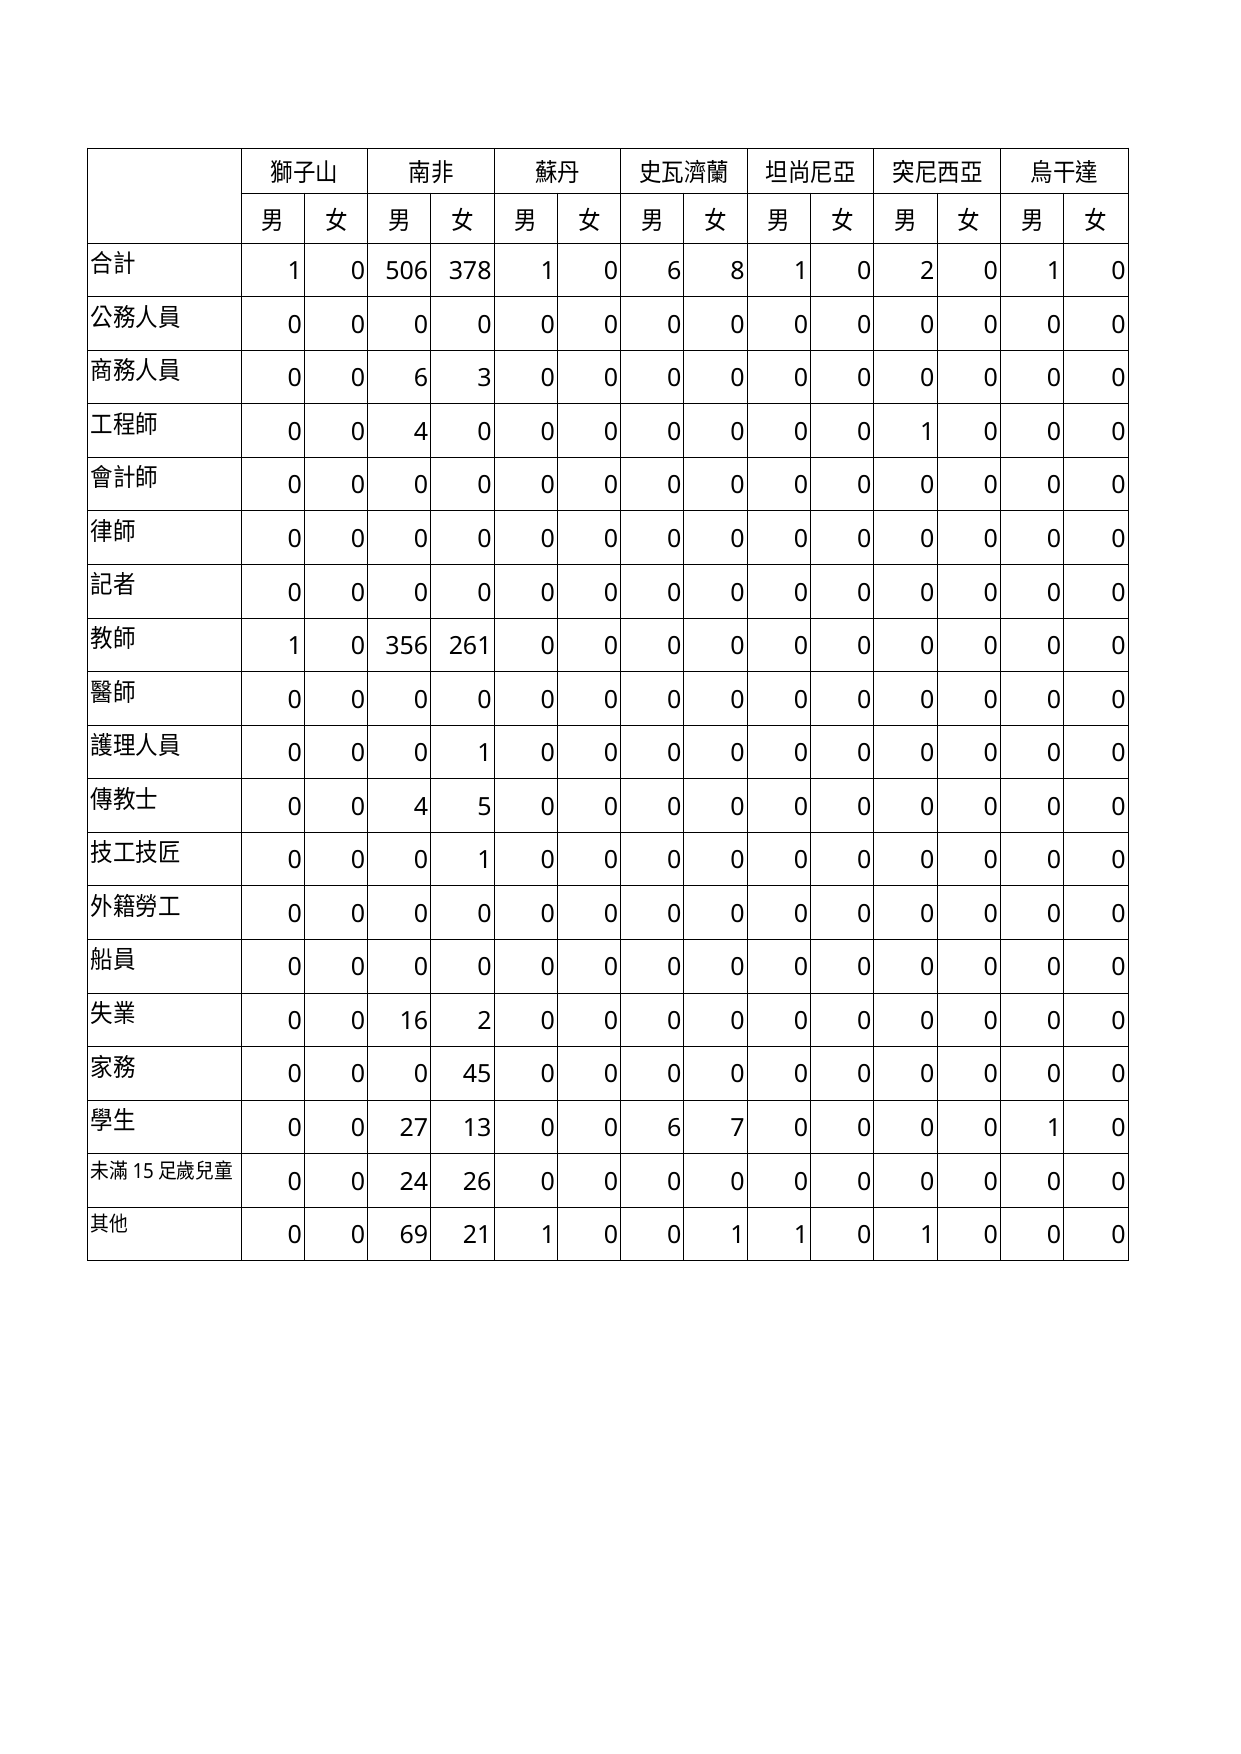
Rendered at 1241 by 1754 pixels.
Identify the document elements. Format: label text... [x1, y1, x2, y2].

table_cell 4 [368, 404, 430, 457]
table_cell 1 [684, 1208, 747, 1260]
table_cell 商務人員 [88, 351, 241, 403]
table_cell 0 [811, 511, 873, 564]
table_cell 0 [495, 1101, 557, 1153]
table_cell 0 [938, 458, 1000, 510]
table_cell 0 [305, 1101, 367, 1153]
table_cell 0 [1064, 1208, 1128, 1260]
table_cell 0 [811, 1154, 873, 1207]
table_cell 0 [305, 565, 367, 617]
table_cell 0 [684, 1047, 747, 1099]
table_cell 506 [368, 244, 430, 296]
table_cell 0 [305, 994, 367, 1046]
table_cell 0 [242, 297, 304, 350]
table_cell 0 [495, 619, 557, 671]
table_cell 0 [684, 351, 747, 403]
table_cell 0 [938, 565, 1000, 617]
table_cell 0 [431, 940, 494, 992]
table_cell 0 [495, 672, 557, 724]
table_cell 0 [621, 1047, 683, 1099]
table_cell 0 [305, 404, 367, 457]
table_cell 0 [368, 1047, 430, 1099]
table_cell 0 [1064, 833, 1128, 885]
table_cell 0 [748, 565, 810, 617]
table_cell 0 [1001, 779, 1063, 832]
table_cell 0 [242, 994, 304, 1046]
table_cell 0 [431, 565, 494, 617]
table_cell 0 [1064, 779, 1128, 832]
table_cell 0 [495, 994, 557, 1046]
table_cell 0 [621, 619, 683, 671]
table_cell 1 [874, 404, 937, 457]
table_cell 0 [558, 244, 620, 296]
table_cell 0 [242, 833, 304, 885]
table_header 南非 [368, 149, 494, 193]
table_cell 0 [811, 726, 873, 778]
table_cell 0 [811, 994, 873, 1046]
table_cell 0 [305, 1154, 367, 1207]
table_cell 0 [305, 619, 367, 671]
table_cell 0 [558, 511, 620, 564]
table_cell 0 [1001, 886, 1063, 939]
table_cell 0 [558, 1208, 620, 1260]
table_cell 0 [1001, 672, 1063, 724]
table_cell 0 [242, 404, 304, 457]
table_cell 0 [1064, 940, 1128, 992]
table_cell 0 [621, 779, 683, 832]
table_cell 0 [242, 1154, 304, 1207]
table_cell 0 [305, 458, 367, 510]
table_cell 0 [874, 458, 937, 510]
table_cell 0 [938, 511, 1000, 564]
table_cell 69 [368, 1208, 430, 1260]
table_cell 0 [621, 726, 683, 778]
table_cell 0 [938, 940, 1000, 992]
table_cell 0 [558, 1154, 620, 1207]
table_cell 0 [684, 886, 747, 939]
table_cell 女 [558, 194, 620, 243]
table_cell 16 [368, 994, 430, 1046]
table_cell 0 [748, 1101, 810, 1153]
table_cell 女 [938, 194, 1000, 243]
table_header 坦尚尼亞 [748, 149, 873, 193]
table_cell 13 [431, 1101, 494, 1153]
table_cell 0 [938, 672, 1000, 724]
table_cell 0 [621, 511, 683, 564]
table_cell 0 [1001, 351, 1063, 403]
table_cell 技工技匠 [88, 833, 241, 885]
table_cell 0 [811, 404, 873, 457]
table_cell 6 [621, 244, 683, 296]
table_cell 0 [305, 833, 367, 885]
table_cell 0 [1001, 994, 1063, 1046]
table_cell 0 [684, 726, 747, 778]
table_cell 0 [495, 779, 557, 832]
table_cell 0 [1001, 458, 1063, 510]
table_cell 0 [495, 833, 557, 885]
table_cell 船員 [88, 940, 241, 992]
table_cell 8 [684, 244, 747, 296]
table_cell 0 [811, 886, 873, 939]
table_cell 0 [558, 779, 620, 832]
table_cell 0 [1064, 994, 1128, 1046]
table_cell 0 [621, 886, 683, 939]
table_cell 0 [558, 940, 620, 992]
table_cell 未滿15足歲兒童 [88, 1154, 241, 1207]
table_cell 261 [431, 619, 494, 671]
table_cell 0 [305, 779, 367, 832]
table_cell 0 [874, 565, 937, 617]
table_cell 0 [748, 297, 810, 350]
table_cell 1 [242, 244, 304, 296]
table_cell 0 [305, 511, 367, 564]
table_cell 26 [431, 1154, 494, 1207]
table_cell 0 [684, 511, 747, 564]
table_cell 0 [558, 1047, 620, 1099]
table_cell 女 [684, 194, 747, 243]
table_cell 0 [558, 672, 620, 724]
table_cell 0 [874, 297, 937, 350]
table_cell 0 [621, 297, 683, 350]
table_cell 0 [621, 351, 683, 403]
table_cell 0 [938, 351, 1000, 403]
table_cell 0 [1064, 565, 1128, 617]
table_cell 0 [1001, 1208, 1063, 1260]
table_header 烏干達 [1001, 149, 1128, 193]
table_cell 0 [305, 672, 367, 724]
table_cell 24 [368, 1154, 430, 1207]
table_cell 0 [495, 297, 557, 350]
table_cell 0 [1064, 1047, 1128, 1099]
table_cell 0 [368, 297, 430, 350]
table_header [88, 149, 241, 243]
table_cell 公務人員 [88, 297, 241, 350]
table_cell 0 [305, 351, 367, 403]
table_cell 0 [1064, 404, 1128, 457]
table_cell 律師 [88, 511, 241, 564]
table_cell 0 [368, 886, 430, 939]
table_cell 0 [874, 940, 937, 992]
table_cell 男 [621, 194, 683, 243]
table_cell 護理人員 [88, 726, 241, 778]
table_cell 0 [558, 297, 620, 350]
table_cell 0 [938, 244, 1000, 296]
table_cell 0 [748, 779, 810, 832]
table_cell 378 [431, 244, 494, 296]
table_cell 0 [748, 726, 810, 778]
table_cell 5 [431, 779, 494, 832]
table_cell 0 [1001, 1047, 1063, 1099]
table_cell 0 [748, 404, 810, 457]
table_cell 0 [558, 404, 620, 457]
table_cell 0 [938, 1208, 1000, 1260]
table_cell 0 [684, 1154, 747, 1207]
table_cell 1 [874, 1208, 937, 1260]
table_cell 0 [368, 833, 430, 885]
table_cell 0 [495, 940, 557, 992]
table_cell 男 [748, 194, 810, 243]
table_cell 0 [938, 1047, 1000, 1099]
table_cell 0 [495, 458, 557, 510]
table_cell 0 [368, 565, 430, 617]
table_cell 0 [874, 994, 937, 1046]
table_cell 男 [495, 194, 557, 243]
table_cell 0 [242, 726, 304, 778]
table_cell 0 [1064, 886, 1128, 939]
table_cell 0 [874, 1047, 937, 1099]
table_cell 0 [621, 994, 683, 1046]
table_cell 0 [748, 886, 810, 939]
table_cell 0 [621, 458, 683, 510]
table_cell 外籍勞工 [88, 886, 241, 939]
table_cell 0 [938, 619, 1000, 671]
table_cell 0 [305, 244, 367, 296]
table_cell 0 [1001, 565, 1063, 617]
table_cell 合計 [88, 244, 241, 296]
table_cell 0 [242, 1208, 304, 1260]
table_cell 0 [874, 1154, 937, 1207]
table_cell 女 [431, 194, 494, 243]
table_cell 0 [431, 297, 494, 350]
table_cell 男 [368, 194, 430, 243]
table_cell 男 [242, 194, 304, 243]
table_cell 其他 [88, 1208, 241, 1260]
table_cell 男 [1001, 194, 1063, 243]
table_cell 0 [938, 726, 1000, 778]
table_cell 0 [305, 1047, 367, 1099]
table_cell 0 [621, 672, 683, 724]
table_cell 0 [938, 833, 1000, 885]
table_cell 0 [305, 940, 367, 992]
table_cell 0 [874, 619, 937, 671]
table_cell 家務 [88, 1047, 241, 1099]
table_cell 0 [621, 833, 683, 885]
table_cell 1 [242, 619, 304, 671]
table_cell 0 [938, 994, 1000, 1046]
table_cell 0 [495, 1154, 557, 1207]
table_cell 0 [874, 833, 937, 885]
table_cell 0 [242, 1101, 304, 1153]
table_cell 0 [874, 779, 937, 832]
table_cell 工程師 [88, 404, 241, 457]
table_cell 0 [811, 1047, 873, 1099]
table_cell 0 [431, 458, 494, 510]
table_cell 0 [1064, 1101, 1128, 1153]
table_cell 1 [495, 244, 557, 296]
table_cell 0 [684, 619, 747, 671]
table_cell 0 [558, 619, 620, 671]
table_cell 0 [305, 1208, 367, 1260]
table_cell 會計師 [88, 458, 241, 510]
table_cell 0 [938, 1154, 1000, 1207]
table_header 突尼西亞 [874, 149, 1000, 193]
table_cell 教師 [88, 619, 241, 671]
table_cell 0 [558, 565, 620, 617]
table_cell 0 [1064, 297, 1128, 350]
table_cell 0 [242, 351, 304, 403]
table_cell 1 [1001, 1101, 1063, 1153]
table_cell 0 [748, 940, 810, 992]
table_cell 0 [1001, 297, 1063, 350]
table_cell 0 [242, 458, 304, 510]
table_cell 0 [811, 458, 873, 510]
table_cell 0 [1064, 619, 1128, 671]
table_cell 0 [811, 1101, 873, 1153]
table_cell 0 [748, 1154, 810, 1207]
table_cell 1 [495, 1208, 557, 1260]
table_cell 0 [242, 565, 304, 617]
table_cell 0 [811, 1208, 873, 1260]
table_cell 0 [431, 886, 494, 939]
table_cell 1 [1001, 244, 1063, 296]
table_cell 0 [431, 672, 494, 724]
table_cell 0 [242, 779, 304, 832]
table_cell 0 [684, 779, 747, 832]
table_cell 0 [874, 351, 937, 403]
table_header 獅子山 [242, 149, 367, 193]
table_cell 0 [874, 1101, 937, 1153]
table_cell 0 [684, 404, 747, 457]
table_header 史瓦濟蘭 [621, 149, 747, 193]
table_cell 1 [748, 244, 810, 296]
table_cell 0 [684, 565, 747, 617]
table_cell 女 [1064, 194, 1128, 243]
table_cell 0 [1001, 619, 1063, 671]
table_cell 0 [558, 1101, 620, 1153]
table_cell 醫師 [88, 672, 241, 724]
table_cell 2 [431, 994, 494, 1046]
table_cell 0 [874, 886, 937, 939]
table_cell 0 [242, 511, 304, 564]
table_cell 0 [1001, 833, 1063, 885]
table_cell 0 [558, 458, 620, 510]
table_cell 6 [368, 351, 430, 403]
table_cell 0 [558, 886, 620, 939]
table_cell 0 [748, 833, 810, 885]
table_cell 0 [938, 1101, 1000, 1153]
table_cell 0 [874, 726, 937, 778]
table_cell 男 [874, 194, 937, 243]
table_cell 0 [811, 779, 873, 832]
table_cell 0 [748, 458, 810, 510]
table_cell 0 [684, 458, 747, 510]
table_cell 0 [242, 940, 304, 992]
table_cell 女 [305, 194, 367, 243]
table_cell 0 [242, 886, 304, 939]
table_cell 21 [431, 1208, 494, 1260]
table_cell 6 [621, 1101, 683, 1153]
table_cell 女 [811, 194, 873, 243]
table_cell 0 [1064, 458, 1128, 510]
table_cell 0 [748, 511, 810, 564]
table_cell 0 [748, 619, 810, 671]
table_cell 0 [874, 511, 937, 564]
table_cell 2 [874, 244, 937, 296]
table_cell 3 [431, 351, 494, 403]
table_cell 27 [368, 1101, 430, 1153]
table_cell 失業 [88, 994, 241, 1046]
table_cell 0 [811, 672, 873, 724]
table_cell 4 [368, 779, 430, 832]
table_cell 0 [495, 1047, 557, 1099]
table_cell 0 [684, 297, 747, 350]
table_cell 0 [558, 726, 620, 778]
table_cell 0 [684, 940, 747, 992]
table_cell 0 [811, 244, 873, 296]
table_cell 0 [811, 619, 873, 671]
table_cell 0 [242, 672, 304, 724]
table_cell 0 [874, 672, 937, 724]
table_cell 0 [305, 886, 367, 939]
table_cell 0 [368, 940, 430, 992]
table_cell 0 [1064, 726, 1128, 778]
table_cell 356 [368, 619, 430, 671]
table_cell 0 [1064, 351, 1128, 403]
table_cell 0 [1001, 940, 1063, 992]
table_cell 0 [368, 726, 430, 778]
table_cell 0 [938, 886, 1000, 939]
table_cell 45 [431, 1047, 494, 1099]
table_cell 0 [558, 351, 620, 403]
table_cell 0 [431, 404, 494, 457]
table_cell 1 [431, 726, 494, 778]
table_cell 0 [305, 726, 367, 778]
table_cell 0 [748, 672, 810, 724]
table_cell 0 [495, 565, 557, 617]
table_cell 0 [684, 672, 747, 724]
table_cell 0 [621, 565, 683, 617]
table_cell 0 [748, 351, 810, 403]
table_cell 0 [621, 404, 683, 457]
table_cell 0 [811, 351, 873, 403]
table_cell 0 [495, 886, 557, 939]
table_cell 0 [1064, 672, 1128, 724]
table_cell 0 [938, 404, 1000, 457]
table_cell 0 [305, 297, 367, 350]
table_cell 0 [495, 404, 557, 457]
table_cell 1 [748, 1208, 810, 1260]
table_cell 0 [811, 297, 873, 350]
table_cell 0 [1064, 1154, 1128, 1207]
table_cell 0 [431, 511, 494, 564]
table_cell 0 [684, 994, 747, 1046]
table_cell 0 [938, 779, 1000, 832]
table_cell 學生 [88, 1101, 241, 1153]
table_cell 0 [1001, 1154, 1063, 1207]
table_cell 0 [684, 833, 747, 885]
table_cell 0 [495, 351, 557, 403]
table_cell 0 [1064, 511, 1128, 564]
table_cell 7 [684, 1101, 747, 1153]
table_cell 0 [621, 1208, 683, 1260]
table_cell 0 [938, 297, 1000, 350]
table_cell 0 [811, 565, 873, 617]
table_cell 0 [495, 726, 557, 778]
table_cell 0 [1064, 244, 1128, 296]
table_cell 0 [368, 672, 430, 724]
table_cell 0 [558, 833, 620, 885]
table_cell 記者 [88, 565, 241, 617]
table_cell 0 [1001, 726, 1063, 778]
table_cell 0 [811, 833, 873, 885]
table_cell 0 [368, 511, 430, 564]
table_cell 0 [495, 511, 557, 564]
table_cell 0 [621, 1154, 683, 1207]
table_cell 0 [1001, 404, 1063, 457]
table_cell 0 [621, 940, 683, 992]
table_cell 0 [368, 458, 430, 510]
table_cell 0 [242, 1047, 304, 1099]
table_cell 0 [811, 940, 873, 992]
table_cell 0 [1001, 511, 1063, 564]
table_header 蘇丹 [495, 149, 620, 193]
table_cell 0 [748, 994, 810, 1046]
table_cell 傳教士 [88, 779, 241, 832]
table_cell 0 [558, 994, 620, 1046]
table_cell 0 [748, 1047, 810, 1099]
table_cell 1 [431, 833, 494, 885]
